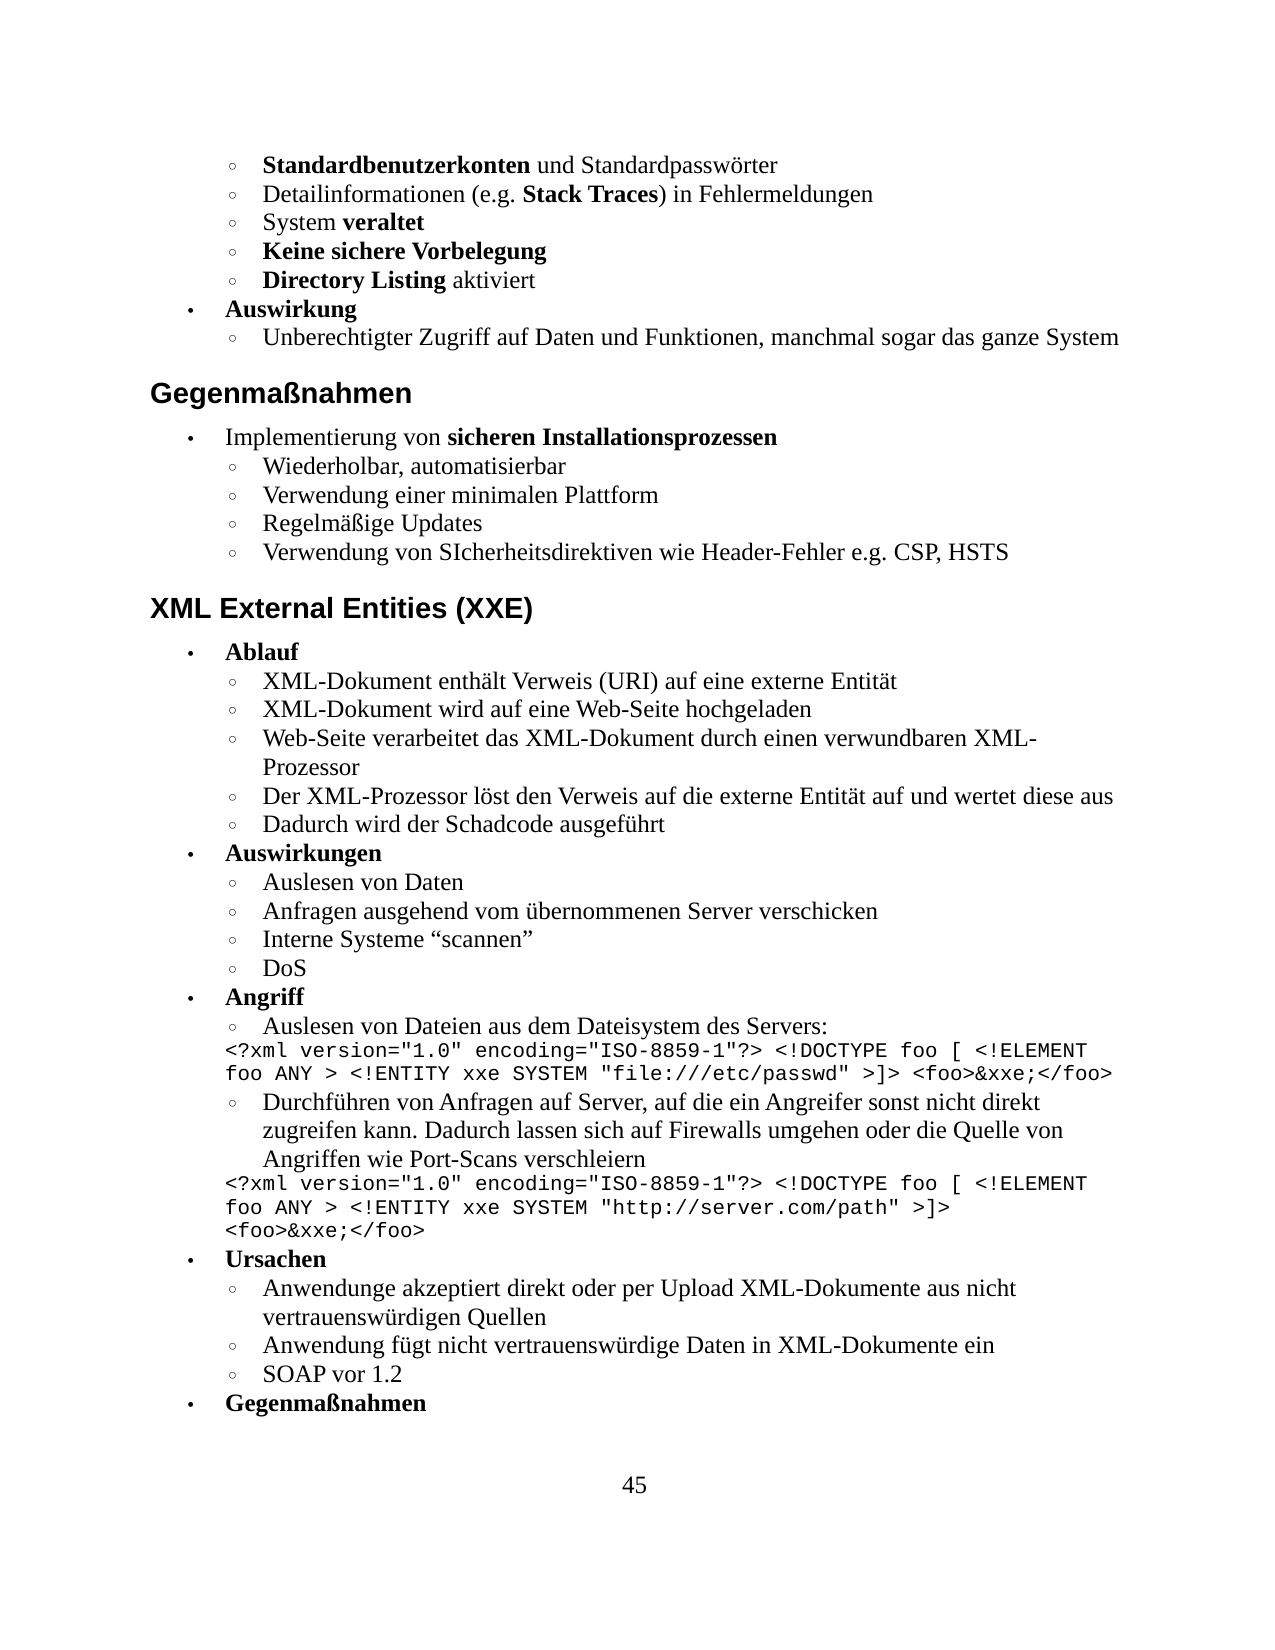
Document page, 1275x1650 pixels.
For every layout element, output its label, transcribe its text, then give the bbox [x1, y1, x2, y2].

list DoS [225, 953, 1125, 982]
list Detailinformationen (e.g. Stack Traces) in Fehlermeldungen [225, 179, 1125, 207]
list Wiederholbar, automatisierbar [225, 451, 1125, 480]
list Standardbenutzerkonten und Standardpasswörter [225, 150, 1125, 179]
list Durchführen von Anfragen auf Server, auf die ein Angreifer sonst nicht direkt zugreifen kann. Dadurch lassen sich auf Firewalls umgehen oder die Quelle von Angriffen wie Port-Scans verschleiern [225, 1087, 1125, 1173]
list Verwendung einer minimalen Plattform [225, 480, 1125, 508]
list Keine sichere Vorbelegung [225, 236, 1125, 265]
list Angriff [187, 982, 1125, 1011]
list Auswirkungen [187, 838, 1125, 867]
subtitle Gegenmaßnahmen [150, 376, 1125, 410]
list Regelmäßige Updates [225, 508, 1125, 537]
list Web-Seite verarbeitet das XML-Dokument durch einen verwundbaren XML-Prozessor [225, 723, 1125, 781]
list Directory Listing aktiviert [225, 265, 1125, 294]
list System veraltet [225, 207, 1125, 236]
subtitle XML External Entities (XXE) [150, 591, 1125, 624]
list XML-Dokument enthält Verweis (URI) auf eine externe Entität [225, 666, 1125, 694]
list Ablauf [187, 637, 1125, 666]
list Anwendunge akzeptiert direkt oder per Upload XML-Dokumente aus nicht vertrauenswürdigen Quellen [225, 1273, 1125, 1330]
list Ursachen [187, 1244, 1125, 1273]
list <?xml version="1.0" encoding="ISO-8859-1"?> <!DOCTYPE foo [ <!ELEMENT foo ANY > <!ENTITY xxe SYSTEM "file:///etc/passwd" >]> <foo>&xxe;</foo> [187, 1039, 1125, 1087]
list Verwendung von SIcherheitsdirektiven wie Header-Fehler e.g. CSP, HSTS [225, 537, 1125, 566]
list <?xml version="1.0" encoding="ISO-8859-1"?> <!DOCTYPE foo [ <!ELEMENT foo ANY > <!ENTITY xxe SYSTEM "http://server.com/path" >]> <foo>&xxe;</foo> [187, 1173, 1125, 1244]
list Auslesen von Daten [225, 867, 1125, 896]
list Anfragen ausgehend vom übernommenen Server verschicken [225, 896, 1125, 924]
list Der XML-Prozessor löst den Verweis auf die externe Entität auf und wertet diese aus [225, 781, 1125, 809]
list Gegenmaßnahmen [187, 1388, 1125, 1417]
list Anwendung fügt nicht vertrauenswürdige Daten in XML-Dokumente ein [225, 1330, 1125, 1359]
list Implementierung von sicheren Installationsprozessen [187, 422, 1125, 451]
list SOAP vor 1.2 [225, 1359, 1125, 1388]
list Auslesen von Dateien aus dem Dateisystem des Servers: [225, 1011, 1125, 1039]
list Auswirkung [187, 294, 1125, 322]
list Interne Systeme “scannen” [225, 924, 1125, 953]
list Unberechtigter Zugriff auf Daten und Funktionen, manchmal sogar das ganze System [225, 322, 1125, 351]
list XML-Dokument wird auf eine Web-Seite hochgeladen [225, 694, 1125, 723]
list Dadurch wird der Schadcode ausgeführt [225, 809, 1125, 838]
